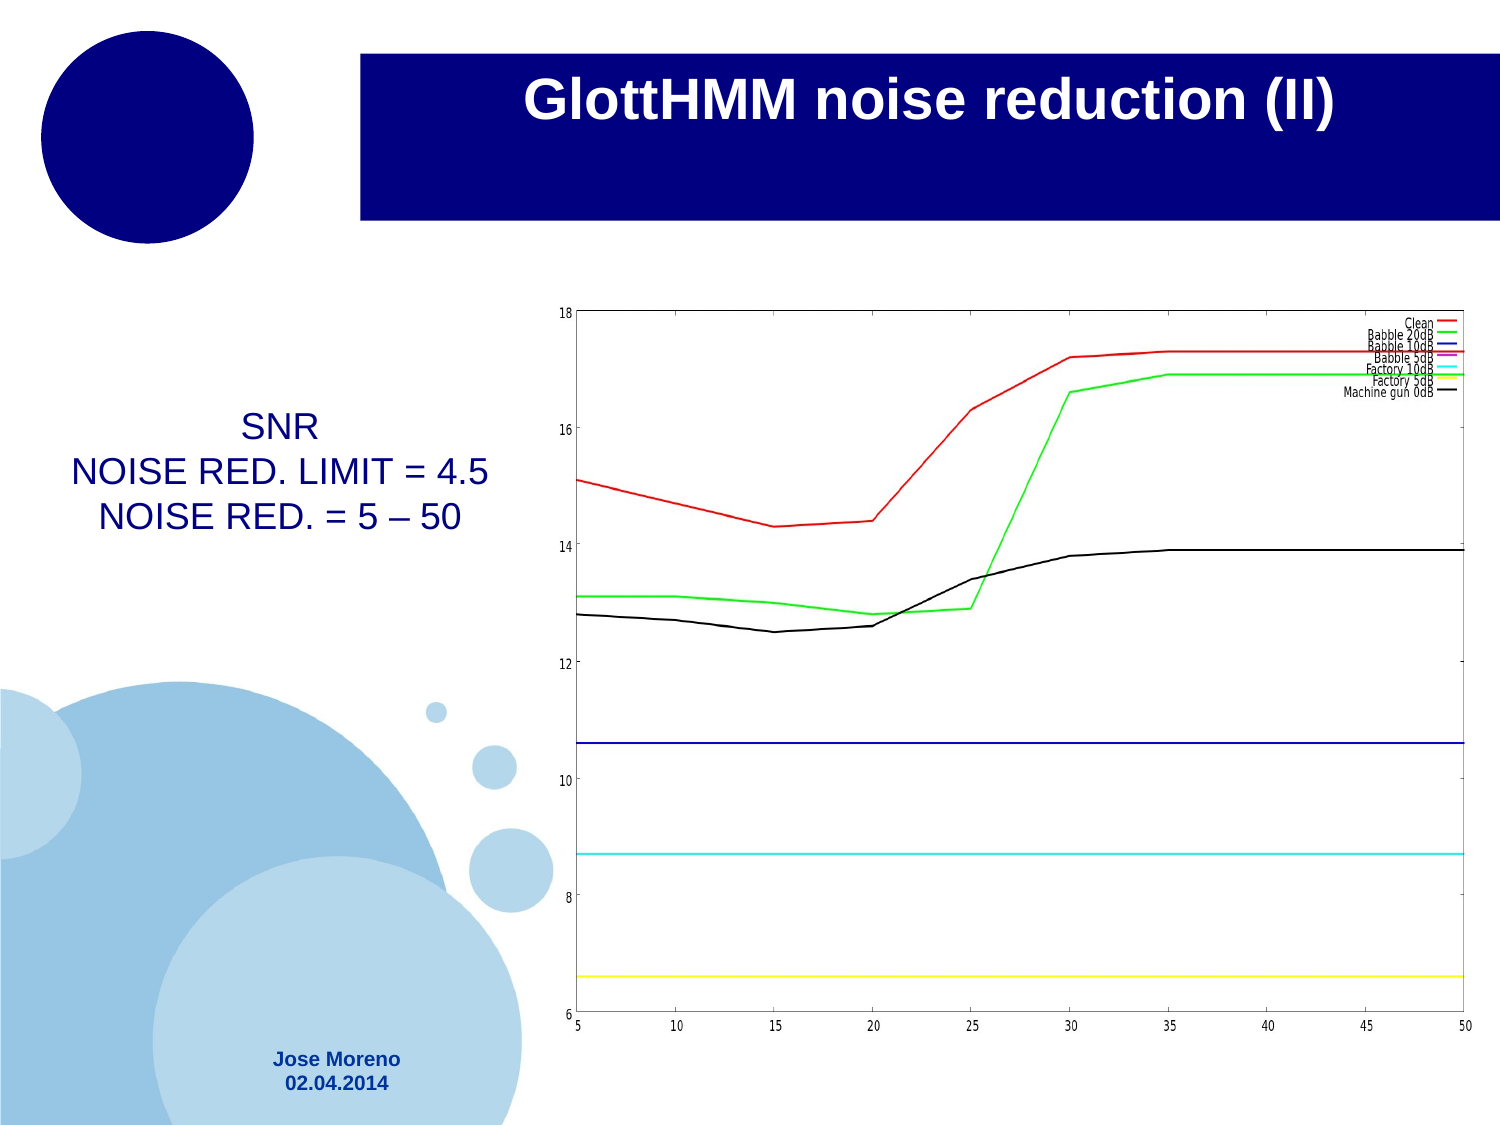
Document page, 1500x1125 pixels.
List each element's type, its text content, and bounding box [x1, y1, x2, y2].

picture [0, 299, 1475, 1125]
text_box SNR NOISE RED. LIMIT = 4.5 NOISE RED. = 5 – 50 [56, 394, 507, 545]
title GlottHMM noise reduction (II) [360, 53, 1500, 221]
